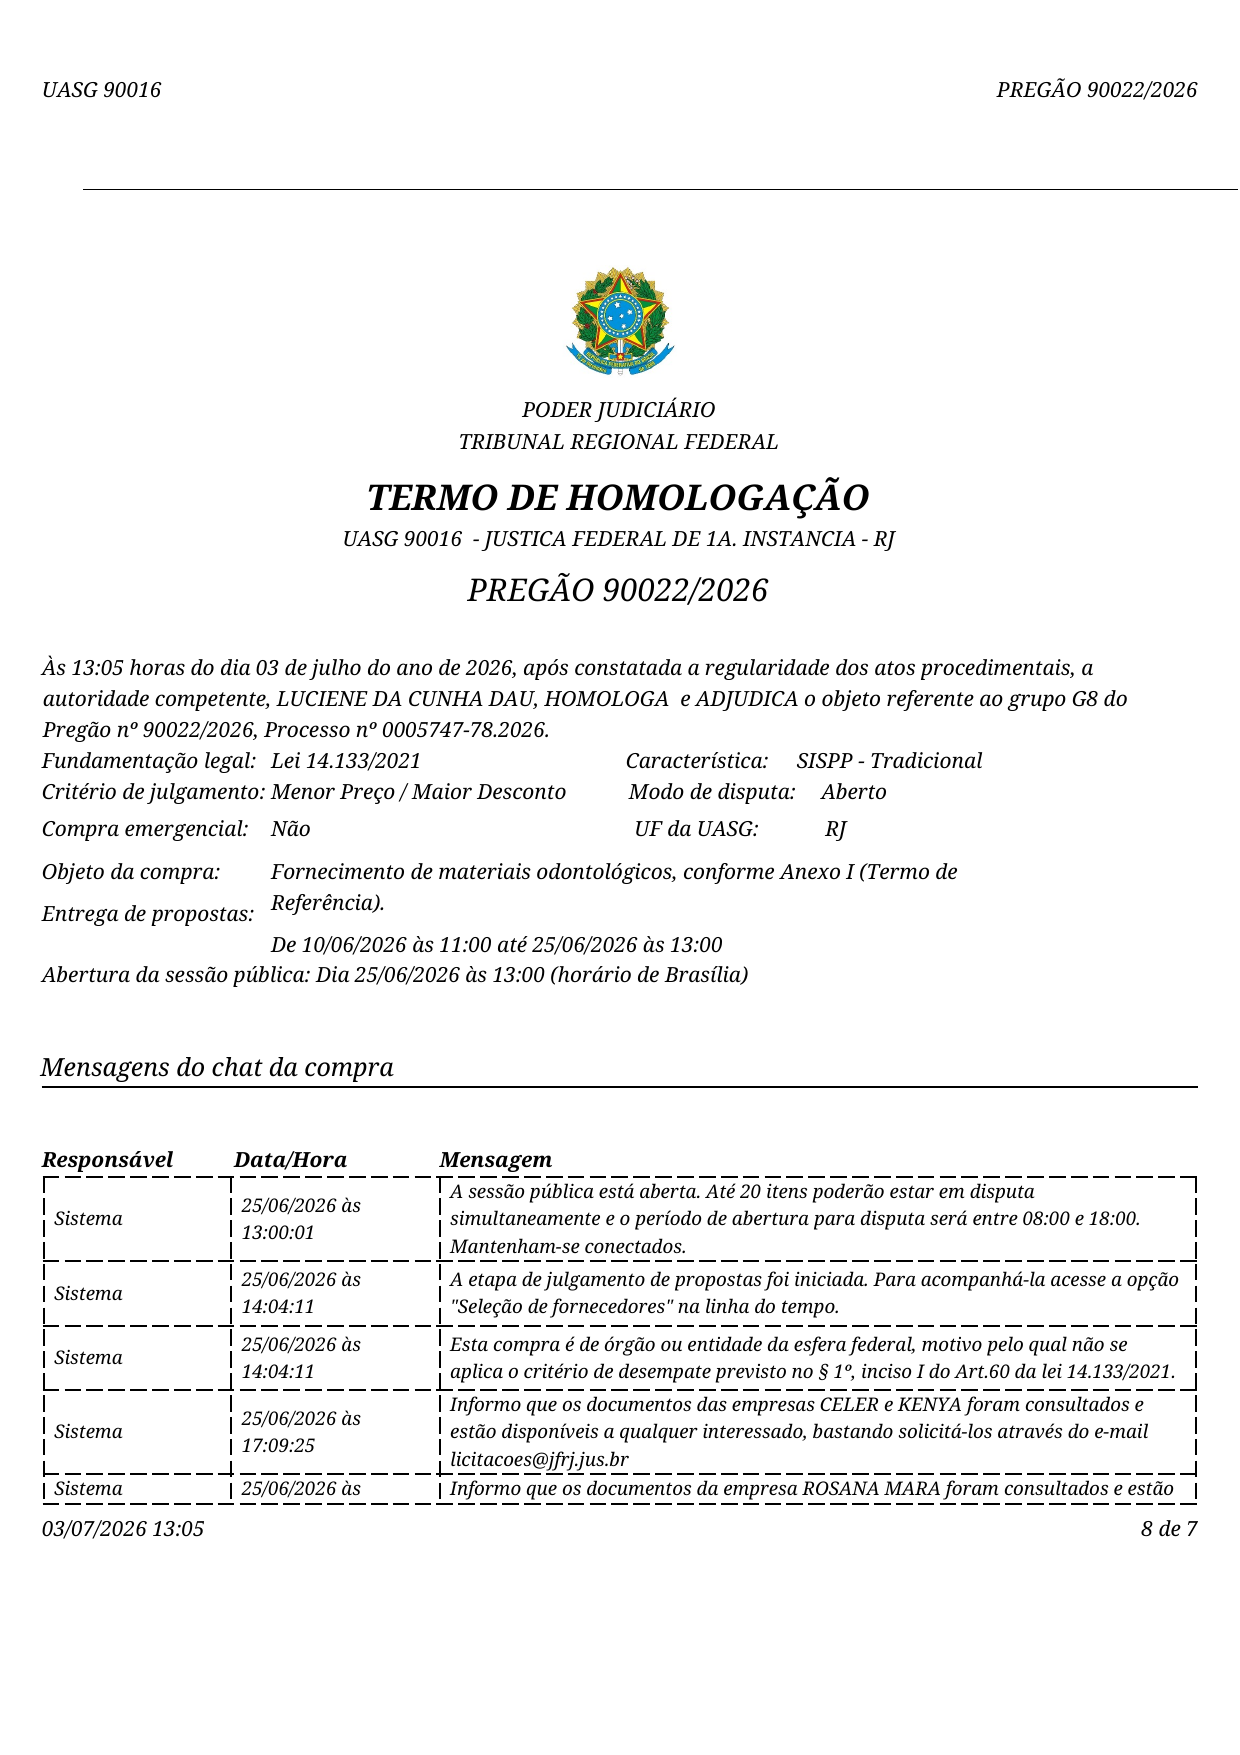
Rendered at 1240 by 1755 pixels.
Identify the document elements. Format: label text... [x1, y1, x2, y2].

table_cell Informo que os documentos da empresa ROSANA MARA foram consultados e estão [440, 1473, 1196, 1503]
table_cell 25/06/2026 às 17:09:25 [231, 1389, 439, 1473]
table_cell Sistema [44, 1325, 231, 1389]
text Às 13:05 horas do dia 03 de julho do ano de 2026, após constatada a regularidade dos atos procedimentais, a autoridade competente, LUCIENE DA CUNHA DAU, HOMOLOGA e ADJUDICA o objeto referente ao grupo G8 do Pregão nº 90022/2026, Processo nº 0005747-78.2026. [42, 653, 1200, 744]
table_cell Sistema [44, 1389, 231, 1473]
text TRIBUNAL REGIONAL FEDERAL [42, 427, 1198, 455]
text UASG 90016 - JUSTICA FEDERAL DE 1A. INSTANCIA - RJ [42, 524, 1198, 553]
table_header A sessão pública está aberta. Até 20 itens poderão estar em disputa simultaneamente e o período de abertura para disputa será entre 08:00 e 18:00. Mantenham-se conectados. [440, 1176, 1196, 1260]
table_header Fundamentação legal: [42, 747, 271, 777]
table_cell 25/06/2026 às 14:04:11 [231, 1325, 439, 1389]
subtitle TERMO DE HOMOLOGAÇÃO [42, 473, 1198, 521]
table_header Sistema [44, 1176, 231, 1260]
text PODER JUDICIÁRIO [42, 395, 1198, 423]
text Mensagens do chat da compra [40, 1049, 1200, 1084]
table_cell 25/06/2026 às [231, 1473, 439, 1503]
table_cell Critério de julgamento: [42, 777, 271, 814]
table_cell Informo que os documentos das empresas CELER e KENYA foram consultados e estão disponíveis a qualquer interessado, bastando solicitá-los através do e-mail licitacoes@jfrj.jus.br [440, 1389, 1196, 1473]
table_cell Esta compra é de órgão ou entidade da esfera federal, motivo pelo qual não se aplica o critério de desempate previsto no § 1º, inciso I do Art.60 da lei 14.133/2021. [440, 1325, 1196, 1389]
text Abertura da sessão pública: Dia 25/06/2026 às 13:00 (horário de Brasília) [42, 961, 1200, 989]
subtitle Responsável Data/Hora Mensagem [42, 1146, 1200, 1174]
subtitle PREGÃO 90022/2026 [42, 568, 1198, 611]
table_cell Sistema [44, 1473, 231, 1503]
table_cell Compra emergencial: Objeto da compra: Entrega de propostas: [42, 814, 271, 961]
table_cell Menor Preço / Maior Desconto Modo de disputa: Aberto [271, 777, 984, 814]
table_cell Não UF da UASG: RJ Fornecimento de materiais odontológicos, conforme Anexo I (Termo de Referência). De 10/06/2026 às 11:00 até 25/06/2026 às 13:00 [271, 814, 984, 961]
table_cell 25/06/2026 às 14:04:11 [231, 1260, 439, 1325]
table_cell A etapa de julgamento de propostas foi iniciada. Para acompanhá-la acesse a opção "Seleção de fornecedores" na linha do tempo. [440, 1260, 1196, 1325]
table_cell Sistema [44, 1260, 231, 1325]
table_header 25/06/2026 às 13:00:01 [231, 1176, 439, 1260]
table_header Lei 14.133/2021 Característica: SISPP - Tradicional [271, 747, 984, 777]
